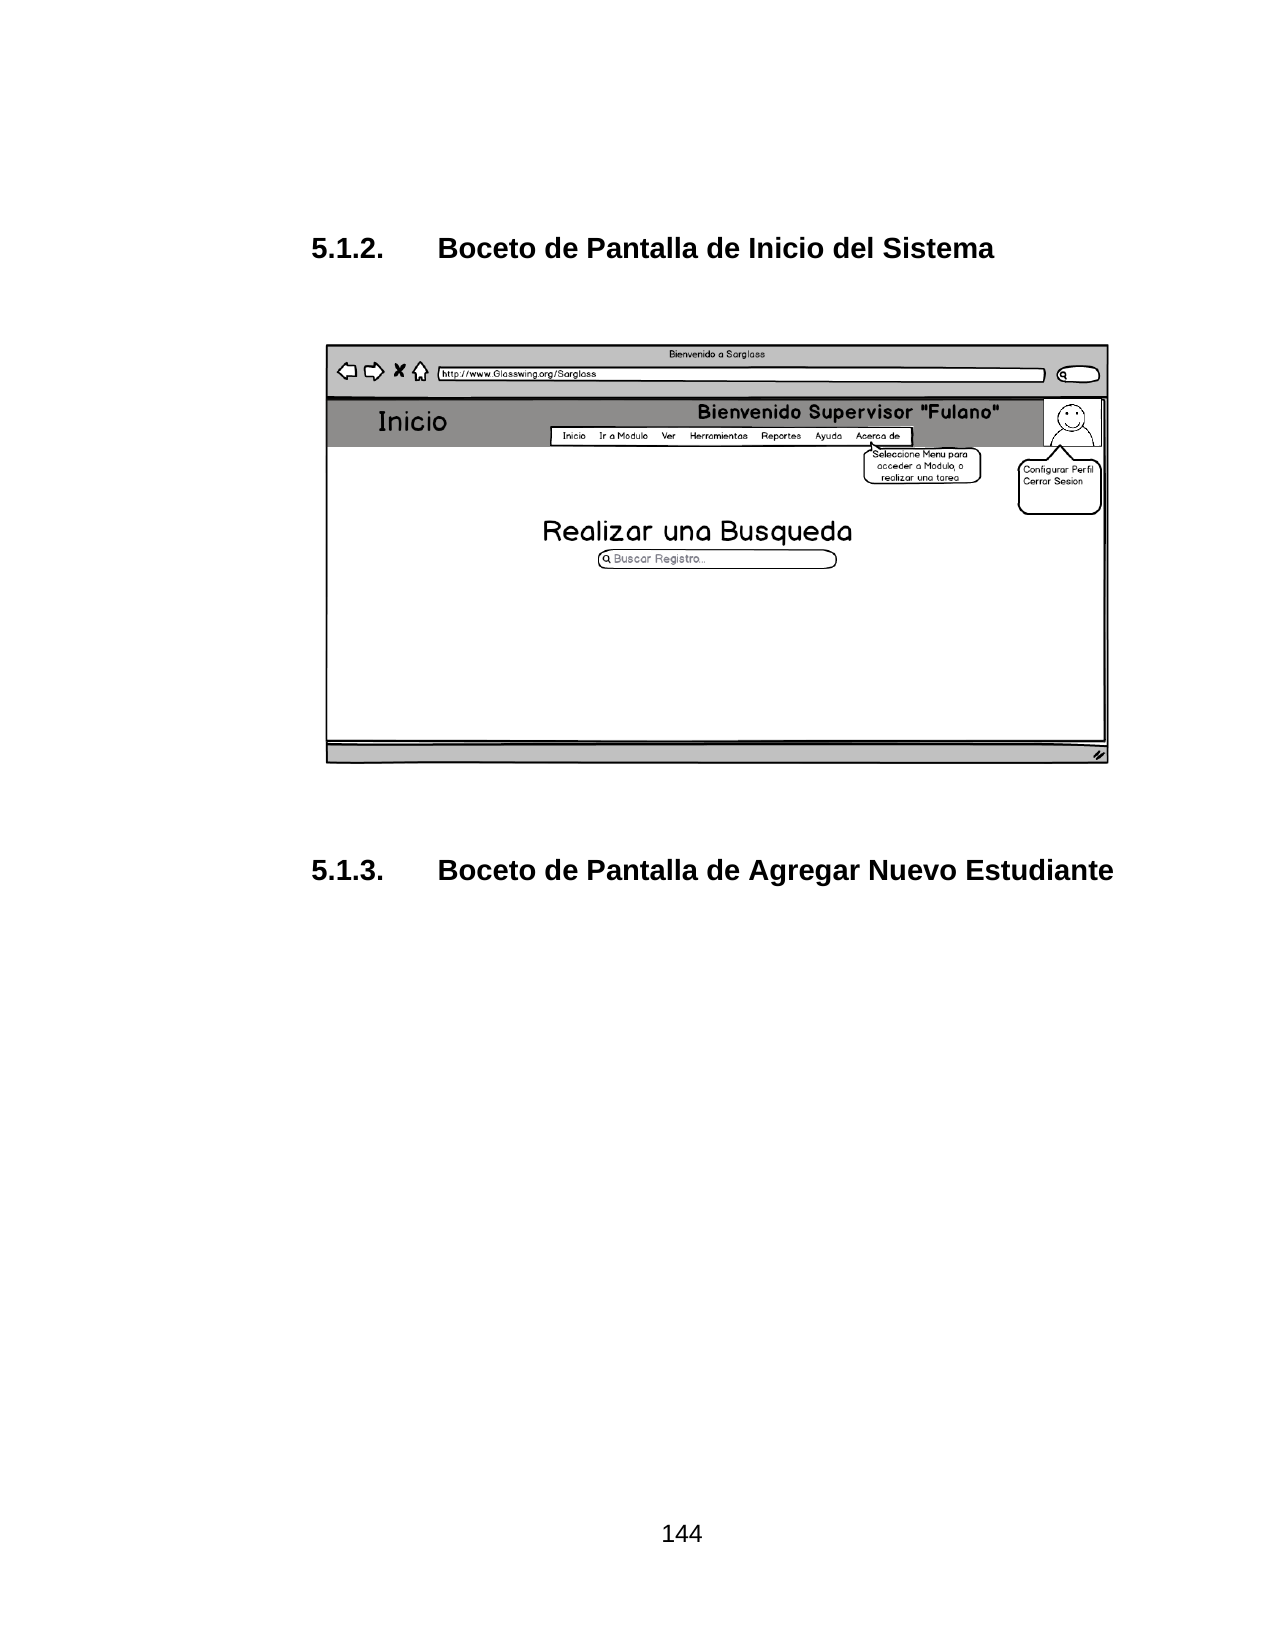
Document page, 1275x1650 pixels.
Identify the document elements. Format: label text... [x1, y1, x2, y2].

subtitle Boceto de Pantalla de Inicio del Sistema [311, 232, 1127, 264]
picture [325, 344, 1109, 764]
subtitle Boceto de Pantalla de Agregar Nuevo Estudiante [311, 854, 1127, 887]
